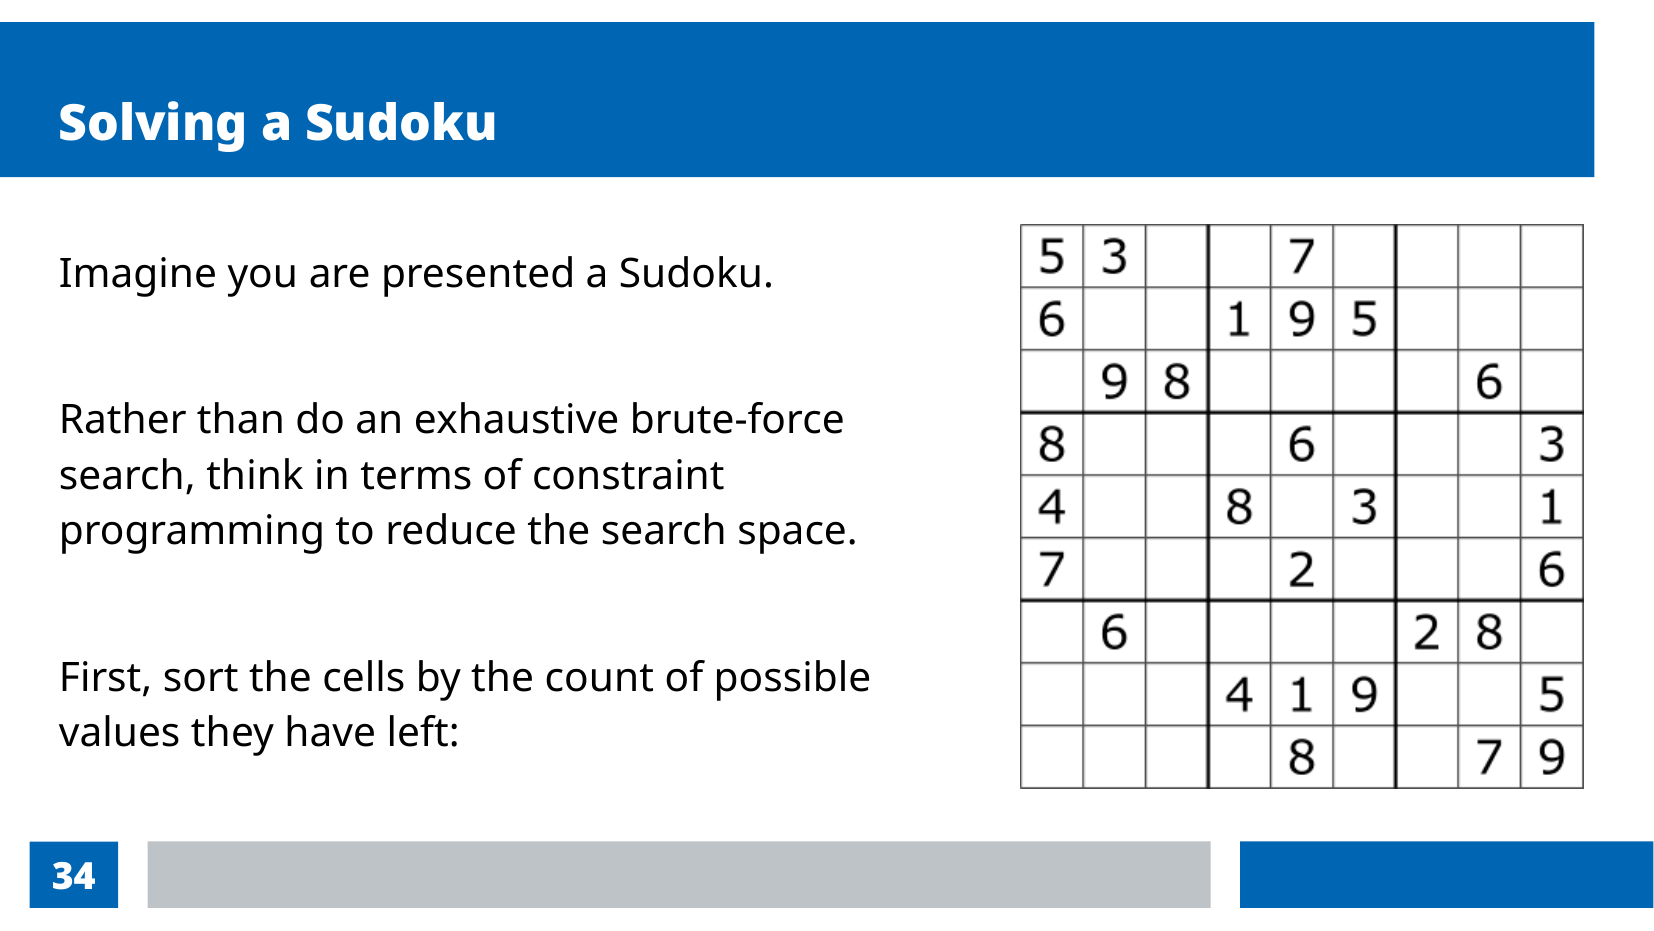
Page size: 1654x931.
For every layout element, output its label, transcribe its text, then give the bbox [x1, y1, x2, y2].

list Imagine you are presented a Sudoku. Rather than do an exhaustive brute-force search, think in terms of constraint programming to reduce the search space. First, sort the cells by the count of possible values they have left: [59, 243, 931, 820]
picture [1020, 224, 1584, 789]
title Solving a Sudoku [59, 44, 1595, 156]
